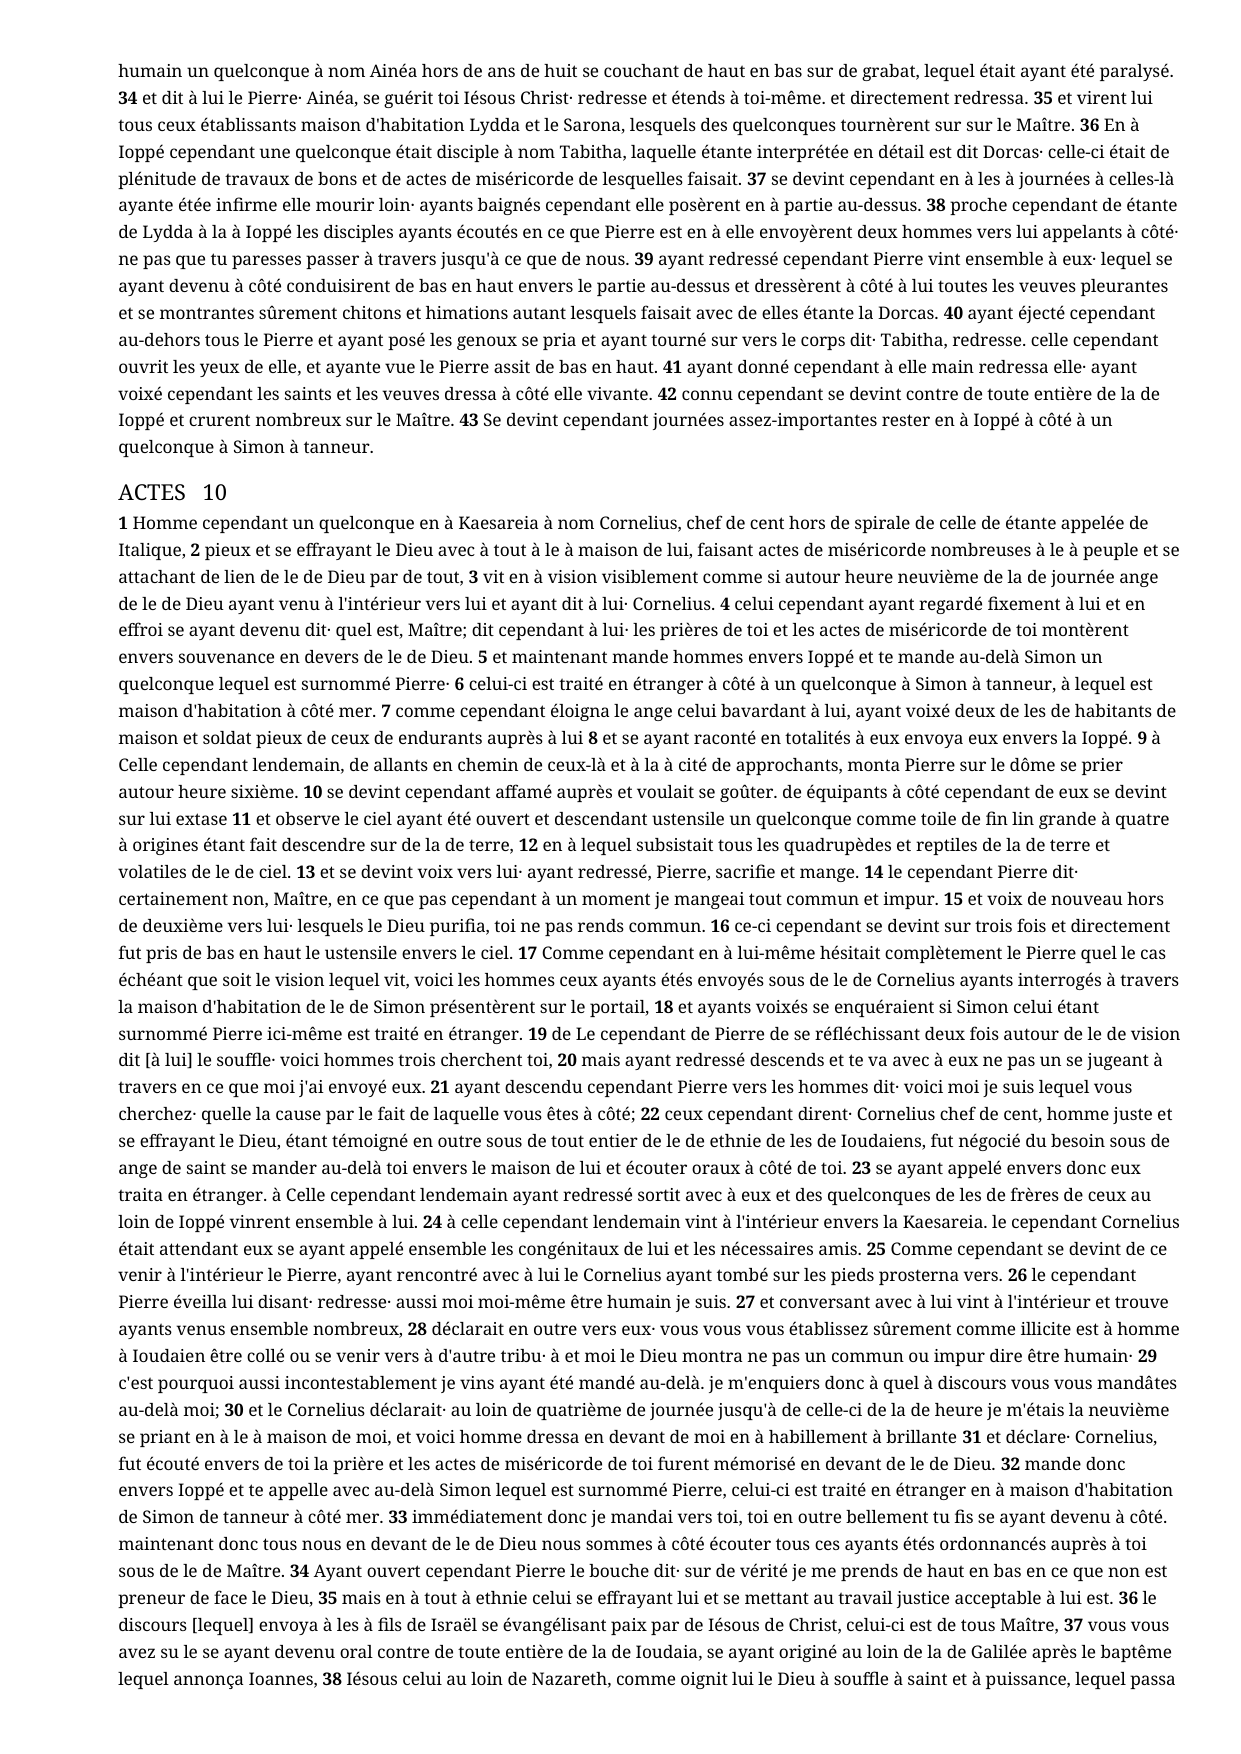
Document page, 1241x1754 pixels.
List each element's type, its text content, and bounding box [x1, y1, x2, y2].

text ACTES 10 [118, 477, 1181, 507]
text 1 Homme cependant un quelconque en à Kaesareia à nom Cornelius, chef de cent hors de spirale de celle de étante appelée de Italique, 2 pieux et se effrayant le Dieu avec à tout à le à maison de lui, faisant actes de miséricorde nombreuses à le à peuple et se attachant de lien de le de Dieu par de tout, 3 vit en à vision visiblement comme si autour heure neuvième de la de journée ange de le de Dieu ayant venu à l'intérieur vers lui et ayant dit à lui· Cornelius. 4 celui cependant ayant regardé fixement à lui et en effroi se ayant devenu dit· quel est, Maître; dit cependant à lui· les prières de toi et les actes de miséricorde de toi montèrent envers souvenance en devers de le de Dieu. 5 et maintenant mande hommes envers Ioppé et te mande au-delà Simon un quelconque lequel est surnommé Pierre· 6 celui-ci est traité en étranger à côté à un quelconque à Simon à tanneur, à lequel est maison d'habitation à côté mer. 7 comme cependant éloigna le ange celui bavardant à lui, ayant voixé deux de les de habitants de maison et soldat pieux de ceux de endurants auprès à lui 8 et se ayant raconté en totalités à eux envoya eux envers la Ioppé. 9 à Celle cependant lendemain, de allants en chemin de ceux-là et à la à cité de approchants, monta Pierre sur le dôme se prier autour heure sixième. 10 se devint cependant affamé auprès et voulait se goûter. de équipants à côté cependant de eux se devint sur lui extase 11 et observe le ciel ayant été ouvert et descendant ustensile un quelconque comme toile de fin lin grande à quatre à origines étant fait descendre sur de la de terre, 12 en à lequel subsistait tous les quadrupèdes et reptiles de la de terre et volatiles de le de ciel. 13 et se devint voix vers lui· ayant redressé, Pierre, sacrifie et mange. 14 le cependant Pierre dit· certainement non, Maître, en ce que pas cependant à un moment je mangeai tout commun et impur. 15 et voix de nouveau hors de deuxième vers lui· lesquels le Dieu purifia, toi ne pas rends commun. 16 ce-ci cependant se devint sur trois fois et directement fut pris de bas en haut le ustensile envers le ciel. 17 Comme cependant en à lui-même hésitait complètement le Pierre quel le cas échéant que soit le vision lequel vit, voici les hommes ceux ayants étés envoyés sous de le de Cornelius ayants interrogés à travers la maison d'habitation de le de Simon présentèrent sur le portail, 18 et ayants voixés se enquéraient si Simon celui étant surnommé Pierre ici-même est traité en étranger. 19 de Le cependant de Pierre de se réfléchissant deux fois autour de le de vision dit [à lui] le souffle· voici hommes trois cherchent toi, 20 mais ayant redressé descends et te va avec à eux ne pas un se jugeant à travers en ce que moi j'ai envoyé eux. 21 ayant descendu cependant Pierre vers les hommes dit· voici moi je suis lequel vous cherchez· quelle la cause par le fait de laquelle vous êtes à côté; 22 ceux cependant dirent· Cornelius chef de cent, homme juste et se effrayant le Dieu, étant témoigné en outre sous de tout entier de le de ethnie de les de Ioudaiens, fut négocié du besoin sous de ange de saint se mander au-delà toi envers le maison de lui et écouter oraux à côté de toi. 23 se ayant appelé envers donc eux traita en étranger. à Celle cependant lendemain ayant redressé sortit avec à eux et des quelconques de les de frères de ceux au loin de Ioppé vinrent ensemble à lui. 24 à celle cependant lendemain vint à l'intérieur envers la Kaesareia. le cependant Cornelius était attendant eux se ayant appelé ensemble les congénitaux de lui et les nécessaires amis. 25 Comme cependant se devint de ce venir à l'intérieur le Pierre, ayant rencontré avec à lui le Cornelius ayant tombé sur les pieds prosterna vers. 26 le cependant Pierre éveilla lui disant· redresse· aussi moi moi-même être humain je suis. 27 et conversant avec à lui vint à l'intérieur et trouve ayants venus ensemble nombreux, 28 déclarait en outre vers eux· vous vous vous établissez sûrement comme illicite est à homme à Ioudaien être collé ou se venir vers à d'autre tribu· à et moi le Dieu montra ne pas un commun ou impur dire être humain· 29 c'est pourquoi aussi incontestablement je vins ayant été mandé au-delà. je m'enquiers donc à quel à discours vous vous mandâtes au-delà moi; 30 et le Cornelius déclarait· au loin de quatrième de journée jusqu'à de celle-ci de la de heure je m'étais la neuvième se priant en à le à maison de moi, et voici homme dressa en devant de moi en à habillement à brillante 31 et déclare· Cornelius, fut écouté envers de toi la prière et les actes de miséricorde de toi furent mémorisé en devant de le de Dieu. 32 mande donc envers Ioppé et te appelle avec au-delà Simon lequel est surnommé Pierre, celui-ci est traité en étranger en à maison d'habitation de Simon de tanneur à côté mer. 33 immédiatement donc je mandai vers toi, toi en outre bellement tu fis se ayant devenu à côté. maintenant donc tous nous en devant de le de Dieu nous sommes à côté écouter tous ces ayants étés ordonnancés auprès à toi sous de le de Maître. 34 Ayant ouvert cependant Pierre le bouche dit· sur de vérité je me prends de haut en bas en ce que non est preneur de face le Dieu, 35 mais en à tout à ethnie celui se effrayant lui et se mettant au travail justice acceptable à lui est. 36 le discours [lequel] envoya à les à fils de Israël se évangélisant paix par de Iésous de Christ, celui-ci est de tous Maître, 37 vous vous avez su le se ayant devenu oral contre de toute entière de la de Ioudaia, se ayant originé au loin de la de Galilée après le baptême lequel annonça Ioannes, 38 Iésous celui au loin de Nazareth, comme oignit lui le Dieu à souffle à saint et à puissance, lequel passa [118, 511, 1181, 1690]
text humain un quelconque à nom Ainéa hors de ans de huit se couchant de haut en bas sur de grabat, lequel était ayant été paralysé. 34 et dit à lui le Pierre· Ainéa, se guérit toi Iésous Christ· redresse et étends à toi-même. et directement redressa. 35 et virent lui tous ceux établissants maison d'habitation Lydda et le Sarona, lesquels des quelconques tournèrent sur sur le Maître. 36 En à Ioppé cependant une quelconque était disciple à nom Tabitha, laquelle étante interprétée en détail est dit Dorcas· celle-ci était de plénitude de travaux de bons et de actes de miséricorde de lesquelles faisait. 37 se devint cependant en à les à journées à celles-là ayante étée infirme elle mourir loin· ayants baignés cependant elle posèrent en à partie au-dessus. 38 proche cependant de étante de Lydda à la à Ioppé les disciples ayants écoutés en ce que Pierre est en à elle envoyèrent deux hommes vers lui appelants à côté· ne pas que tu paresses passer à travers jusqu'à ce que de nous. 39 ayant redressé cependant Pierre vint ensemble à eux· lequel se ayant devenu à côté conduisirent de bas en haut envers le partie au-dessus et dressèrent à côté à lui toutes les veuves pleurantes et se montrantes sûrement chitons et himations autant lesquels faisait avec de elles étante la Dorcas. 40 ayant éjecté cependant au-dehors tous le Pierre et ayant posé les genoux se pria et ayant tourné sur vers le corps dit· Tabitha, redresse. celle cependant ouvrit les yeux de elle, et ayante vue le Pierre assit de bas en haut. 41 ayant donné cependant à elle main redressa elle· ayant voixé cependant les saints et les veuves dressa à côté elle vivante. 42 connu cependant se devint contre de toute entière de la de Ioppé et crurent nombreux sur le Maître. 43 Se devint cependant journées assez-importantes rester en à Ioppé à côté à un quelconque à Simon à tanneur. [118, 59, 1181, 459]
